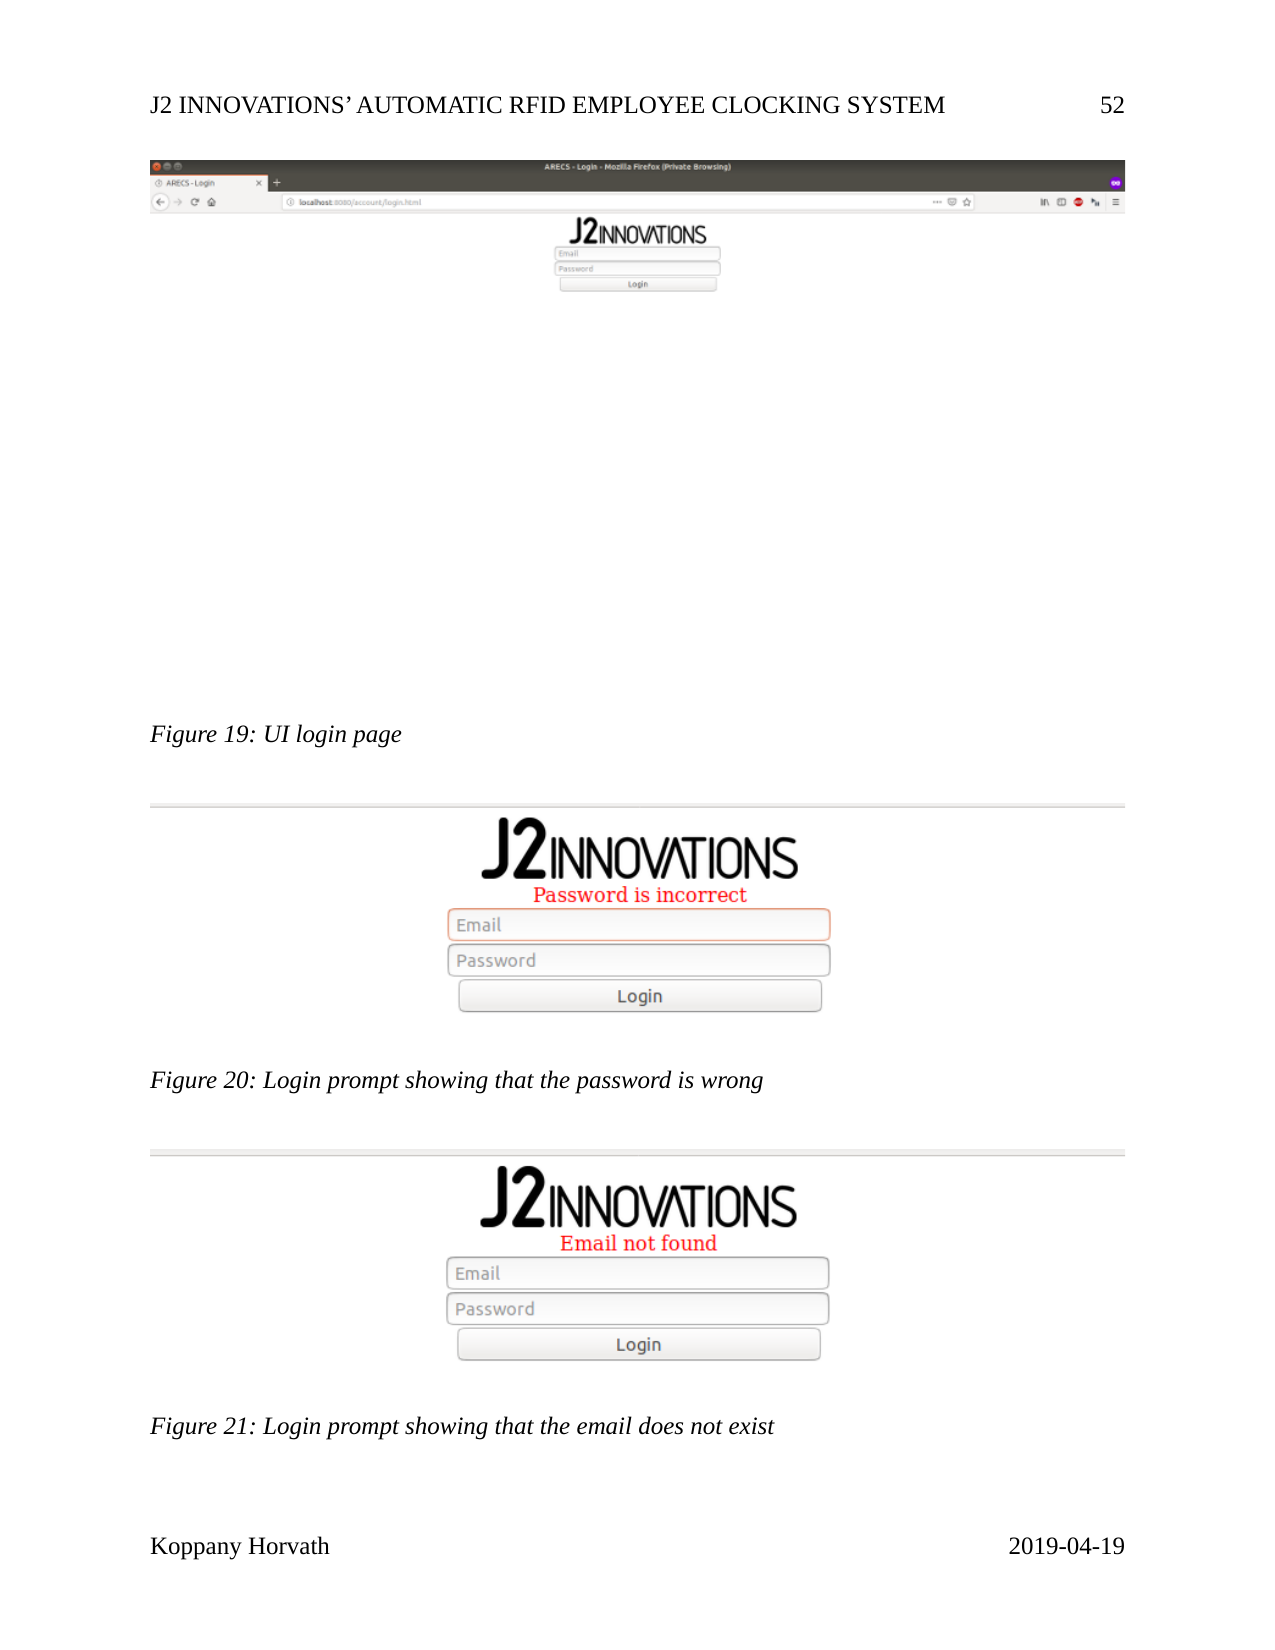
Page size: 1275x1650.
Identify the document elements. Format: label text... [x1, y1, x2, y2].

picture [150, 1149, 1125, 1406]
text Figure 21: Login prompt showing that the email does not exist [150, 1406, 1125, 1440]
picture [150, 160, 1125, 714]
picture [150, 803, 1125, 1060]
text Figure 19: UI login page [150, 714, 1125, 748]
text Figure 20: Login prompt showing that the password is wrong [150, 1060, 1125, 1094]
